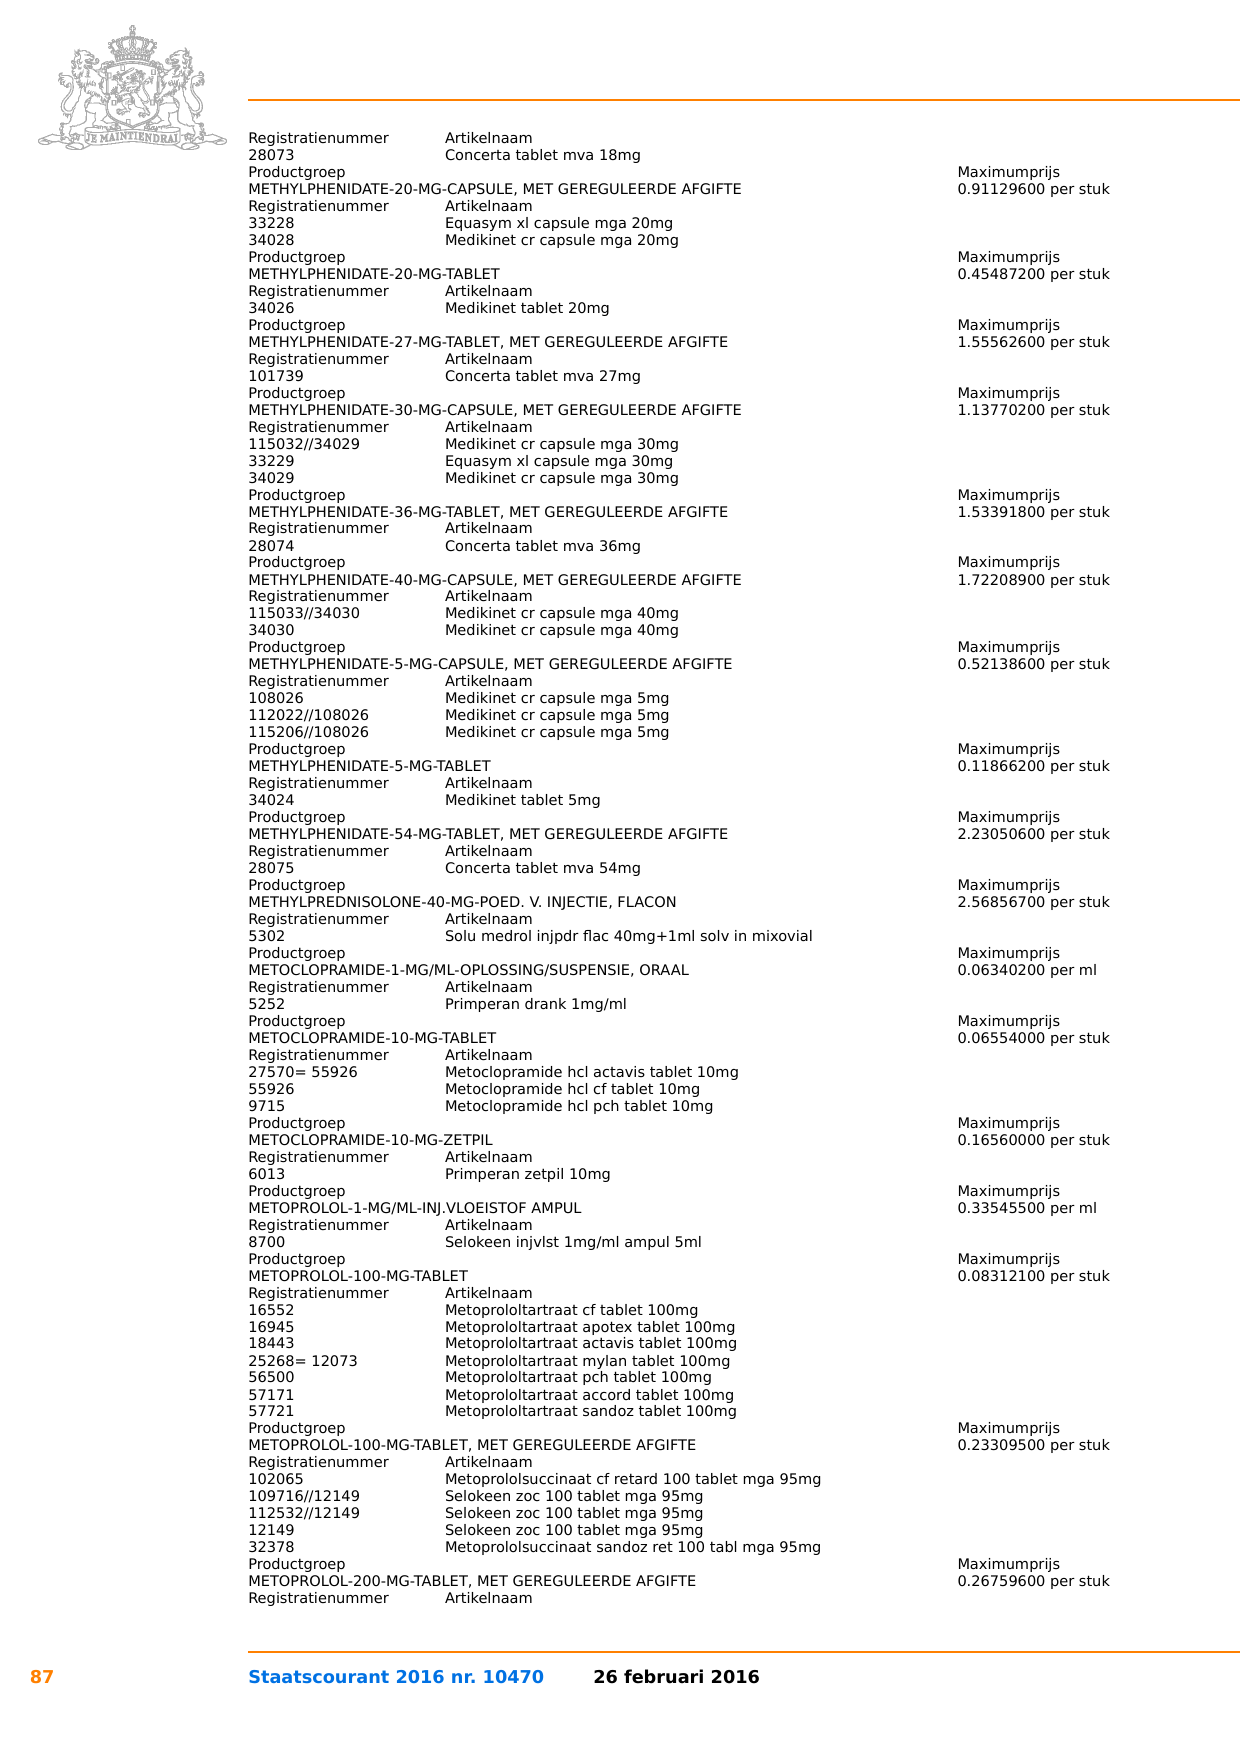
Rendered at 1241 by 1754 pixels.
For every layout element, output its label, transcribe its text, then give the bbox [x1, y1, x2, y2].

table_cell Medikinet tablet 20mg [439, 300, 951, 317]
table_cell 27570= 55926 [248, 1064, 439, 1081]
table_cell [951, 419, 1163, 436]
table_cell [951, 860, 1163, 877]
table_cell 0.11866200 per stuk [951, 758, 1163, 775]
table_cell 9715 [248, 1098, 439, 1115]
table_cell [951, 724, 1163, 741]
table_cell [951, 453, 1163, 469]
table_cell [439, 249, 951, 266]
table_cell [951, 605, 1163, 622]
table_cell [951, 1047, 1163, 1064]
table_cell Registratienummer [248, 351, 439, 368]
table_cell [951, 1488, 1163, 1505]
table_cell Productgroep [248, 1183, 439, 1199]
table_cell Artikelnaam [439, 911, 951, 928]
table_cell Registratienummer [248, 419, 439, 436]
table_cell [439, 1115, 951, 1132]
table_cell 0.06554000 per stuk [951, 1030, 1163, 1047]
table_cell Productgroep [248, 385, 439, 402]
table_cell Concerta tablet mva 54mg [439, 860, 951, 877]
table_cell 115033//34030 [248, 605, 439, 622]
table_cell 112532//12149 [248, 1505, 439, 1522]
table_cell METOCLOPRAMIDE-10-MG-TABLET [248, 1030, 951, 1047]
table_cell [951, 707, 1163, 724]
table_cell Selokeen injvlst 1mg/ml ampul 5ml [439, 1234, 951, 1251]
table_cell METOPROLOL-200-MG-TABLET, MET GEREGULEERDE AFGIFTE [248, 1573, 951, 1590]
table_cell Medikinet cr capsule mga 30mg [439, 470, 951, 486]
table_cell Metoclopramide hcl pch tablet 10mg [439, 1098, 951, 1115]
table_cell [951, 1454, 1163, 1471]
table_cell [439, 639, 951, 656]
table_cell Metoclopramide hcl cf tablet 10mg [439, 1081, 951, 1098]
table_cell [951, 1234, 1163, 1251]
table_cell Artikelnaam [439, 1217, 951, 1233]
table_cell Registratienummer [248, 130, 439, 147]
table_cell Artikelnaam [439, 130, 951, 147]
table_cell Artikelnaam [439, 1590, 951, 1607]
table_cell Productgroep [248, 809, 439, 826]
table_cell Artikelnaam [439, 520, 951, 537]
table_cell 34026 [248, 300, 439, 317]
table_cell Maximumprijs [951, 486, 1163, 503]
table_cell 1.72208900 per stuk [951, 571, 1163, 588]
table_cell 56500 [248, 1369, 439, 1386]
table_cell Maximumprijs [951, 877, 1163, 894]
table_cell [951, 198, 1163, 215]
table_cell 0.33545500 per ml [951, 1200, 1163, 1217]
table_cell Medikinet tablet 5mg [439, 792, 951, 809]
table_cell Metoprololtartraat cf tablet 100mg [439, 1301, 951, 1318]
table_cell METOPROLOL-100-MG-TABLET [248, 1268, 951, 1284]
table_cell Maximumprijs [951, 1183, 1163, 1199]
table_cell 101739 [248, 368, 439, 384]
table_cell [951, 1335, 1163, 1352]
table_cell [439, 1420, 951, 1437]
table_cell [951, 436, 1163, 452]
table_cell Metoprololsuccinaat sandoz ret 100 tabl mga 95mg [439, 1539, 951, 1556]
table_cell Artikelnaam [439, 673, 951, 690]
table_cell Artikelnaam [439, 1285, 951, 1301]
table_cell 1.13770200 per stuk [951, 402, 1163, 418]
table_cell 28075 [248, 860, 439, 877]
table_cell 0.06340200 per ml [951, 962, 1163, 979]
table_cell [439, 1013, 951, 1030]
table_cell Artikelnaam [439, 283, 951, 300]
table_cell 34024 [248, 792, 439, 809]
table_cell Artikelnaam [439, 588, 951, 605]
table_cell [951, 979, 1163, 996]
table_cell [951, 1369, 1163, 1386]
table_cell Productgroep [248, 1115, 439, 1132]
table_cell 34030 [248, 622, 439, 639]
table_cell Maximumprijs [951, 1556, 1163, 1573]
table_cell Selokeen zoc 100 tablet mga 95mg [439, 1488, 951, 1505]
table_cell Metoprololsuccinaat cf retard 100 tablet mga 95mg [439, 1471, 951, 1488]
table_cell [951, 368, 1163, 384]
table_cell 112022//108026 [248, 707, 439, 724]
table_cell METHYLPHENIDATE-27-MG-TABLET, MET GEREGULEERDE AFGIFTE [248, 334, 951, 351]
table_cell Primperan zetpil 10mg [439, 1166, 951, 1183]
table_cell METHYLPHENIDATE-20-MG-TABLET [248, 266, 951, 283]
table_cell Registratienummer [248, 1217, 439, 1233]
table_cell [951, 538, 1163, 554]
table_cell Productgroep [248, 554, 439, 571]
table_cell METOCLOPRAMIDE-10-MG-ZETPIL [248, 1132, 951, 1149]
table_cell [951, 622, 1163, 639]
table_cell 33229 [248, 453, 439, 469]
table_cell Registratienummer [248, 843, 439, 860]
table_cell METHYLPHENIDATE-5-MG-CAPSULE, MET GEREGULEERDE AFGIFTE [248, 656, 951, 673]
table_cell 34028 [248, 232, 439, 249]
table_cell [951, 1081, 1163, 1098]
table_cell 0.23309500 per stuk [951, 1437, 1163, 1454]
table_cell METHYLPHENIDATE-30-MG-CAPSULE, MET GEREGULEERDE AFGIFTE [248, 402, 951, 418]
table_cell Maximumprijs [951, 385, 1163, 402]
table_cell Registratienummer [248, 1149, 439, 1166]
table_cell [439, 809, 951, 826]
table_cell 57171 [248, 1386, 439, 1403]
table_cell METOPROLOL-1-MG/ML-INJ.VLOEISTOF AMPUL [248, 1200, 951, 1217]
table_cell 2.23050600 per stuk [951, 826, 1163, 843]
table_cell Registratienummer [248, 198, 439, 215]
table_cell [951, 130, 1163, 147]
table_cell Maximumprijs [951, 809, 1163, 826]
table_cell 6013 [248, 1166, 439, 1183]
table_cell [951, 147, 1163, 164]
table_cell Artikelnaam [439, 198, 951, 215]
table_cell [951, 1285, 1163, 1301]
table_cell [951, 351, 1163, 368]
table_cell 18443 [248, 1335, 439, 1352]
table_cell [951, 232, 1163, 249]
table_cell [951, 775, 1163, 792]
table_cell Artikelnaam [439, 775, 951, 792]
table_cell [439, 554, 951, 571]
table_cell METHYLPHENIDATE-20-MG-CAPSULE, MET GEREGULEERDE AFGIFTE [248, 181, 951, 198]
table_cell Registratienummer [248, 1590, 439, 1607]
table_cell 0.91129600 per stuk [951, 181, 1163, 198]
table_cell [951, 1064, 1163, 1081]
table_cell Productgroep [248, 486, 439, 503]
table_cell 0.08312100 per stuk [951, 1268, 1163, 1284]
table_cell Medikinet cr capsule mga 5mg [439, 690, 951, 707]
table_cell Maximumprijs [951, 164, 1163, 181]
table_cell 1.55562600 per stuk [951, 334, 1163, 351]
table_cell [951, 1386, 1163, 1403]
table_cell 32378 [248, 1539, 439, 1556]
table_cell [439, 1183, 951, 1199]
table_cell [951, 1590, 1163, 1607]
table_cell METOPROLOL-100-MG-TABLET, MET GEREGULEERDE AFGIFTE [248, 1437, 951, 1454]
table_cell Metoprololtartraat actavis tablet 100mg [439, 1335, 951, 1352]
table_cell [951, 1301, 1163, 1318]
table_cell 0.16560000 per stuk [951, 1132, 1163, 1149]
table_cell 33228 [248, 215, 439, 232]
table_cell Productgroep [248, 1420, 439, 1437]
table_cell [439, 317, 951, 334]
table_cell Productgroep [248, 249, 439, 266]
table_cell 1.53391800 per stuk [951, 504, 1163, 520]
table_cell [439, 1556, 951, 1573]
table_cell 102065 [248, 1471, 439, 1488]
table_cell Artikelnaam [439, 1149, 951, 1166]
table_cell METOCLOPRAMIDE-1-MG/ML-OPLOSSING/SUSPENSIE, ORAAL [248, 962, 951, 979]
table_cell 25268= 12073 [248, 1353, 439, 1369]
table_cell Artikelnaam [439, 351, 951, 368]
table_cell METHYLPHENIDATE-54-MG-TABLET, MET GEREGULEERDE AFGIFTE [248, 826, 951, 843]
table_cell Productgroep [248, 945, 439, 962]
table_cell 55926 [248, 1081, 439, 1098]
table_cell Productgroep [248, 1556, 439, 1573]
table_cell Artikelnaam [439, 1454, 951, 1471]
table_cell Productgroep [248, 639, 439, 656]
table_cell Medikinet cr capsule mga 5mg [439, 724, 951, 741]
table_cell Metoprololtartraat apotex tablet 100mg [439, 1319, 951, 1335]
table_cell [951, 283, 1163, 300]
table_cell 115032//34029 [248, 436, 439, 452]
table_cell [951, 792, 1163, 809]
table_cell Registratienummer [248, 283, 439, 300]
table_cell [951, 470, 1163, 486]
table_cell Equasym xl capsule mga 30mg [439, 453, 951, 469]
table_cell 8700 [248, 1234, 439, 1251]
table_cell Productgroep [248, 164, 439, 181]
table_cell METHYLPHENIDATE-36-MG-TABLET, MET GEREGULEERDE AFGIFTE [248, 504, 951, 520]
table_cell Registratienummer [248, 673, 439, 690]
table_cell [951, 1319, 1163, 1335]
table_cell METHYLPHENIDATE-5-MG-TABLET [248, 758, 951, 775]
table_cell Artikelnaam [439, 979, 951, 996]
table_cell Concerta tablet mva 18mg [439, 147, 951, 164]
table_cell [951, 588, 1163, 605]
table_cell [951, 911, 1163, 928]
table_cell 108026 [248, 690, 439, 707]
table_cell [951, 1166, 1163, 1183]
table_cell [951, 1505, 1163, 1522]
table_cell [951, 1539, 1163, 1556]
table_cell Primperan drank 1mg/ml [439, 996, 951, 1013]
table_cell Metoclopramide hcl actavis tablet 10mg [439, 1064, 951, 1081]
table_cell Medikinet cr capsule mga 30mg [439, 436, 951, 452]
table_cell Maximumprijs [951, 554, 1163, 571]
table_cell 2.56856700 per stuk [951, 894, 1163, 911]
table_cell Selokeen zoc 100 tablet mga 95mg [439, 1505, 951, 1522]
table_cell Maximumprijs [951, 1013, 1163, 1030]
table_cell 0.45487200 per stuk [951, 266, 1163, 283]
table_cell Maximumprijs [951, 1115, 1163, 1132]
table_cell 28074 [248, 538, 439, 554]
table_cell [439, 945, 951, 962]
table_cell 5252 [248, 996, 439, 1013]
table_cell Metoprololtartraat mylan tablet 100mg [439, 1353, 951, 1369]
table_cell Solu medrol injpdr flac 40mg+1ml solv in mixovial [439, 928, 951, 945]
table_cell Registratienummer [248, 1047, 439, 1064]
table_cell Productgroep [248, 317, 439, 334]
table_cell 0.52138600 per stuk [951, 656, 1163, 673]
table_cell 28073 [248, 147, 439, 164]
table_cell Registratienummer [248, 588, 439, 605]
table_cell [951, 1353, 1163, 1369]
table_cell 109716//12149 [248, 1488, 439, 1505]
table_cell METHYLPREDNISOLONE-40-MG-POED. V. INJECTIE, FLACON [248, 894, 951, 911]
table_cell Productgroep [248, 877, 439, 894]
table_cell [951, 1403, 1163, 1420]
table_cell 34029 [248, 470, 439, 486]
table_cell Maximumprijs [951, 741, 1163, 758]
table_cell [439, 741, 951, 758]
table_cell Concerta tablet mva 36mg [439, 538, 951, 554]
table_cell Artikelnaam [439, 1047, 951, 1064]
table_cell Equasym xl capsule mga 20mg [439, 215, 951, 232]
table_cell Artikelnaam [439, 419, 951, 436]
table_cell 12149 [248, 1522, 439, 1539]
table_cell 16552 [248, 1301, 439, 1318]
table_cell Registratienummer [248, 1285, 439, 1301]
table_cell [951, 1149, 1163, 1166]
table_cell Metoprololtartraat sandoz tablet 100mg [439, 1403, 951, 1420]
table_cell [951, 1471, 1163, 1488]
table_cell 5302 [248, 928, 439, 945]
table_cell Medikinet cr capsule mga 5mg [439, 707, 951, 724]
table_cell Registratienummer [248, 775, 439, 792]
table_cell Maximumprijs [951, 639, 1163, 656]
table_cell Registratienummer [248, 911, 439, 928]
table_cell Registratienummer [248, 1454, 439, 1471]
table_cell Productgroep [248, 1251, 439, 1267]
table_cell Registratienummer [248, 520, 439, 537]
table_cell Maximumprijs [951, 1251, 1163, 1267]
table_cell [951, 843, 1163, 860]
table_cell 57721 [248, 1403, 439, 1420]
table_cell [951, 215, 1163, 232]
table_cell Maximumprijs [951, 1420, 1163, 1437]
table_cell [951, 300, 1163, 317]
table_cell [951, 1217, 1163, 1233]
table_cell [439, 164, 951, 181]
table_cell Maximumprijs [951, 249, 1163, 266]
table_cell Productgroep [248, 1013, 439, 1030]
table_cell Artikelnaam [439, 843, 951, 860]
table_cell Metoprololtartraat pch tablet 100mg [439, 1369, 951, 1386]
table_cell Concerta tablet mva 27mg [439, 368, 951, 384]
table_cell Medikinet cr capsule mga 40mg [439, 622, 951, 639]
table_cell [439, 486, 951, 503]
table_cell [951, 673, 1163, 690]
table_cell Metoprololtartraat accord tablet 100mg [439, 1386, 951, 1403]
table_cell Maximumprijs [951, 945, 1163, 962]
table_cell Selokeen zoc 100 tablet mga 95mg [439, 1522, 951, 1539]
table_cell [951, 928, 1163, 945]
table_cell [951, 690, 1163, 707]
table_cell Medikinet cr capsule mga 40mg [439, 605, 951, 622]
table_cell Medikinet cr capsule mga 20mg [439, 232, 951, 249]
table_cell [439, 385, 951, 402]
table_cell 0.26759600 per stuk [951, 1573, 1163, 1590]
table_cell [439, 1251, 951, 1267]
table_cell [951, 520, 1163, 537]
table_cell Maximumprijs [951, 317, 1163, 334]
table_cell 115206//108026 [248, 724, 439, 741]
table_cell [951, 1098, 1163, 1115]
table_cell Registratienummer [248, 979, 439, 996]
table_cell Productgroep [248, 741, 439, 758]
table_cell METHYLPHENIDATE-40-MG-CAPSULE, MET GEREGULEERDE AFGIFTE [248, 571, 951, 588]
picture [38, 25, 227, 150]
table_cell [951, 996, 1163, 1013]
table_cell [951, 1522, 1163, 1539]
table_cell [439, 877, 951, 894]
table_cell 16945 [248, 1319, 439, 1335]
